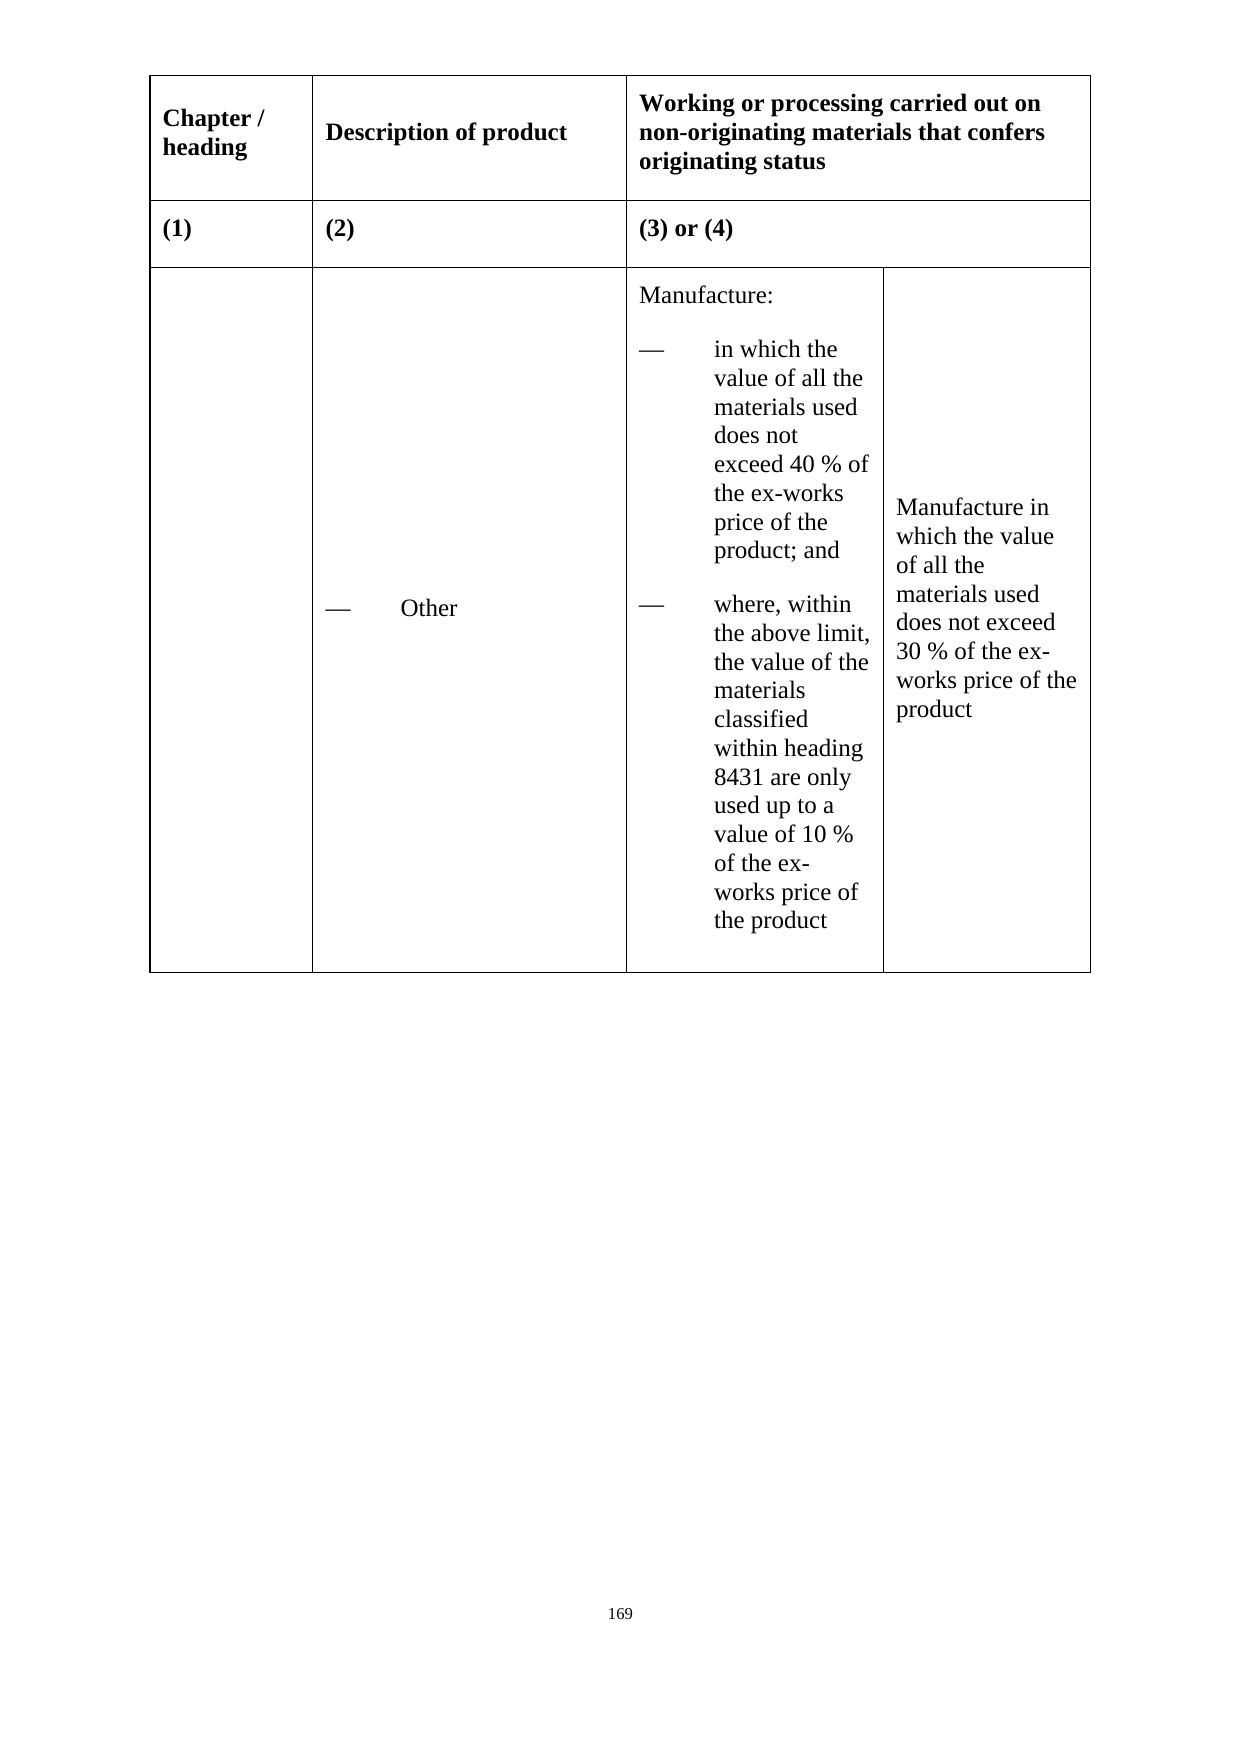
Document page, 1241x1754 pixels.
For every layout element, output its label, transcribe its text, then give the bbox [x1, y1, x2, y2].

table_cell (3) or (4) [627, 201, 1090, 267]
table_cell (2) [313, 201, 626, 267]
table_header Chapter / heading [151, 76, 312, 200]
table_header Working or processing carried out on non‐originating materials that confers originating status [627, 76, 1090, 200]
table_cell [151, 268, 312, 972]
table_cell — Other [313, 268, 626, 972]
table_header Description of product [313, 76, 626, 200]
table_cell (1) [151, 201, 312, 267]
table_cell Manufacture in which the value of all the materials used does not exceed 30 % of the ex‐works price of the product [884, 268, 1090, 972]
table_cell Manufacture: — in which the value of all the materials used does not exceed 40 % of the ex‐works price of the product; and — where, within the above limit, the value of the materials classified within heading 8431 are only used up to a value of 10 % of the ex‐works price of the product [627, 268, 883, 972]
